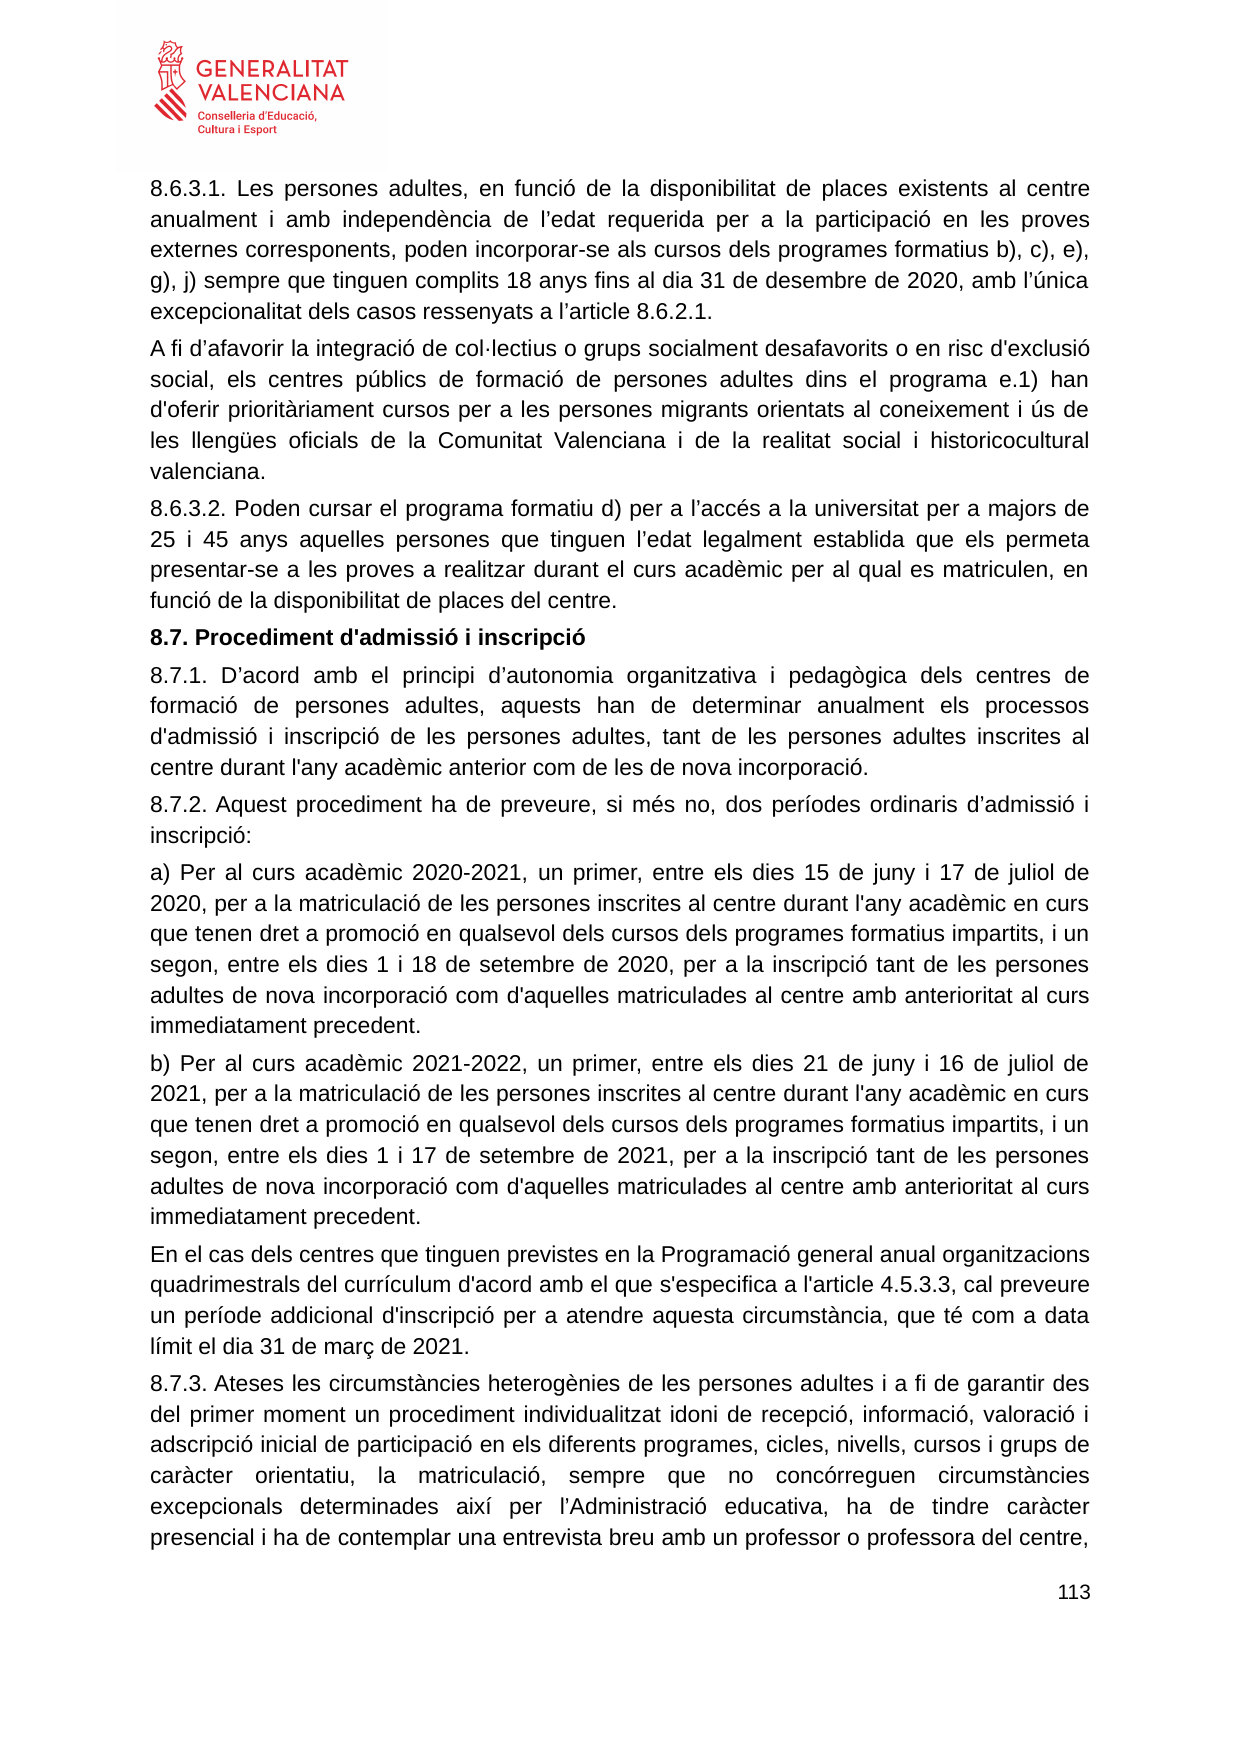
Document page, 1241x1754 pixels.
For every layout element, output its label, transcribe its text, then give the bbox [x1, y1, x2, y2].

text 8.6.3.1. Les persones adultes, en funció de la disponibilitat de places existents al centre anualment i amb independència de l’edat requerida per a la participació en les proves externes corresponents, poden incorporar-se als cursos dels programes formatius b), c), e), g), j) sempre que tinguen complits 18 anys fins al dia 31 de desembre de 2020, amb l’única excepcionalitat dels casos ressenyats a l’article 8.6.2.1. [150, 176, 1091, 324]
text A fi d’afavorir la integració de col·lectius o grups socialment desafavorits o en risc d'exclusió social, els centres públics de formació de persones adultes dins el programa e.1) han d'oferir prioritàriament cursos per a les persones migrants orientats al coneixement i ús de les llengües oficials de la Comunitat Valenciana i de la realitat social i historicocultural valenciana. [150, 336, 1091, 484]
text a) Per al curs acadèmic 2020-2021, un primer, entre els dies 15 de juny i 17 de juliol de 2020, per a la matriculació de les persones inscrites al centre durant l'any acadèmic en curs que tenen dret a promoció en qualsevol dels cursos dels programes formatius impartits, i un segon, entre els dies 1 i 18 de setembre de 2020, per a la inscripció tant de les persones adultes de nova incorporació com d'aquelles matriculades al centre amb anterioritat al curs immediatament precedent. [150, 859, 1091, 1039]
text 8.7.1. D’acord amb el principi d’autonomia organitzativa i pedagògica dels centres de formació de persones adultes, aquests han de determinar anualment els processos d'admissió i inscripció de les persones adultes, tant de les persones adultes inscrites al centre durant l'any acadèmic anterior com de les de nova incorporació. [150, 662, 1091, 780]
text 8.7.2. Aquest procediment ha de preveure, si més no, dos períodes ordinaris d’admissió i inscripció: [150, 792, 1091, 848]
text En el cas dels centres que tinguen previstes en la Programació general anual organitzacions quadrimestrals del currículum d'acord amb el que s'especifica a l'article 4.5.3.3, cal preveure un període addicional d'inscripció per a atendre aquesta circumstància, que té com a data límit el dia 31 de març de 2021. [150, 1241, 1091, 1359]
picture [114, 0, 388, 172]
text b) Per al curs acadèmic 2021-2022, un primer, entre els dies 21 de juny i 16 de juliol de 2021, per a la matriculació de les persones inscrites al centre durant l'any acadèmic en curs que tenen dret a promoció en qualsevol dels cursos dels programes formatius impartits, i un segon, entre els dies 1 i 17 de setembre de 2021, per a la inscripció tant de les persones adultes de nova incorporació com d'aquelles matriculades al centre amb anterioritat al curs immediatament precedent. [150, 1050, 1091, 1230]
text 8.7. Procediment d'admissió i inscripció [150, 625, 1091, 651]
text 8.6.3.2. Poden cursar el programa formatiu d) per a l’accés a la universitat per a majors de 25 i 45 anys aquelles persones que tinguen l’edat legalment establida que els permeta presentar-se a les proves a realitzar durant el curs acadèmic per al qual es matriculen, en funció de la disponibilitat de places del centre. [150, 496, 1091, 613]
text 8.7.3. Ateses les circumstàncies heterogènies de les persones adultes i a fi de garantir des del primer moment un procediment individualitzat idoni de recepció, informació, valoració i adscripció inicial de participació en els diferents programes, cicles, nivells, cursos i grups de caràcter orientatiu, la matriculació, sempre que no concórreguen circumstàncies excepcionals determinades així per l’Administració educativa, ha de tindre caràcter presencial i ha de contemplar una entrevista breu amb un professor o professora del centre, [150, 1371, 1091, 1550]
